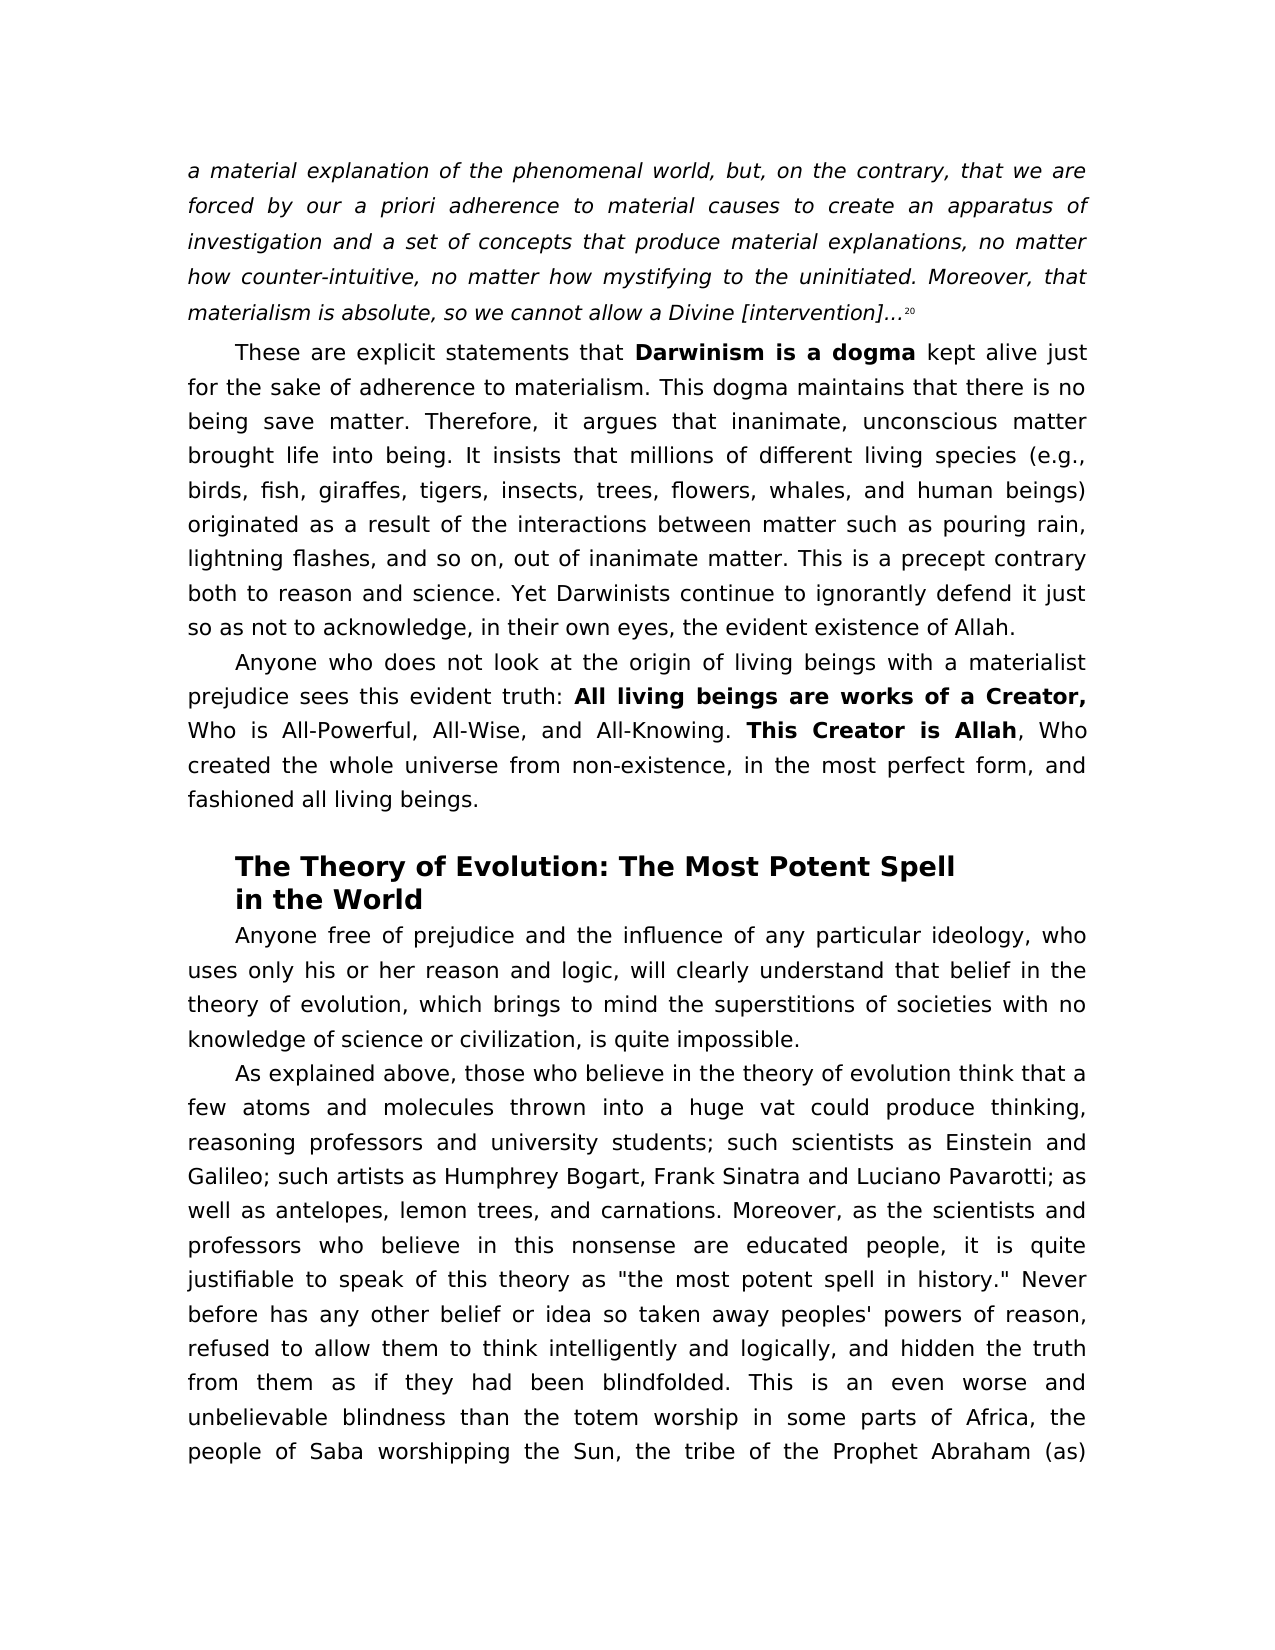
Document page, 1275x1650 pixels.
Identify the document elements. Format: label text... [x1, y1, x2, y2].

text These are explicit statements that Darwinism is a dogma kept alive just for the sake of adherence to materialism. This dogma maintains that there is no being save matter. Therefore, it argues that inanimate, unconscious matter brought life into being. It insists that millions of different living species (e.g., birds, fish, giraffes, tigers, insects, trees, flowers, whales, and human beings) originated as a result of the interactions between matter such as pouring rain, lightning flashes, and so on, out of inanimate matter. This is a precept contrary both to reason and science. Yet Darwinists continue to ignorantly defend it just so as not to acknowledge, in their own eyes, the evident existence of Allah. [187, 333, 1087, 642]
text in the World [235, 883, 1087, 916]
text Anyone who does not look at the origin of living beings with a materialist prejudice sees this evident truth: All living beings are works of a Creator, Who is All-Powerful, All-Wise, and All-Knowing. This Creator is Allah, Who created the whole universe from non-existence, in the most perfect form, and fashioned all living beings. [187, 642, 1087, 814]
text The Theory of Evolution: The Most Potent Spell [187, 849, 1087, 883]
text As explained above, those who believe in the theory of evolution think that a few atoms and molecules thrown into a huge vat could produce thinking, reasoning professors and university students; such scientists as Einstein and Galileo; such artists as Humphrey Bogart, Frank Sinatra and Luciano Pavarotti; as well as antelopes, lemon trees, and carnations. Moreover, as the scientists and professors who believe in this nonsense are educated people, it is quite justifiable to speak of this theory as "the most potent spell in history." Never before has any other belief or idea so taken away peoples' powers of reason, refused to allow them to think intelligently and logically, and hidden the truth from them as if they had been blindfolded. This is an even worse and unbelievable blindness than the totem worship in some parts of Africa, the people of Saba worshipping the Sun, the tribe of the Prophet Abraham (as) [187, 1054, 1087, 1466]
text a material explanation of the phenomenal world, but, on the contrary, that we are forced by our a priori adherence to material causes to create an apparatus of investigation and a set of concepts that produce material explanations, no matter how counter-intuitive, no matter how mystifying to the uninitiated. Moreover, that materialism is absolute, so we cannot allow a Divine [intervention]...20 [187, 150, 1087, 327]
text Anyone free of prejudice and the influence of any particular ideology, who uses only his or her reason and logic, will clearly understand that belief in the theory of evolution, which brings to mind the superstitions of societies with no knowledge of science or civilization, is quite impossible. [187, 916, 1087, 1054]
